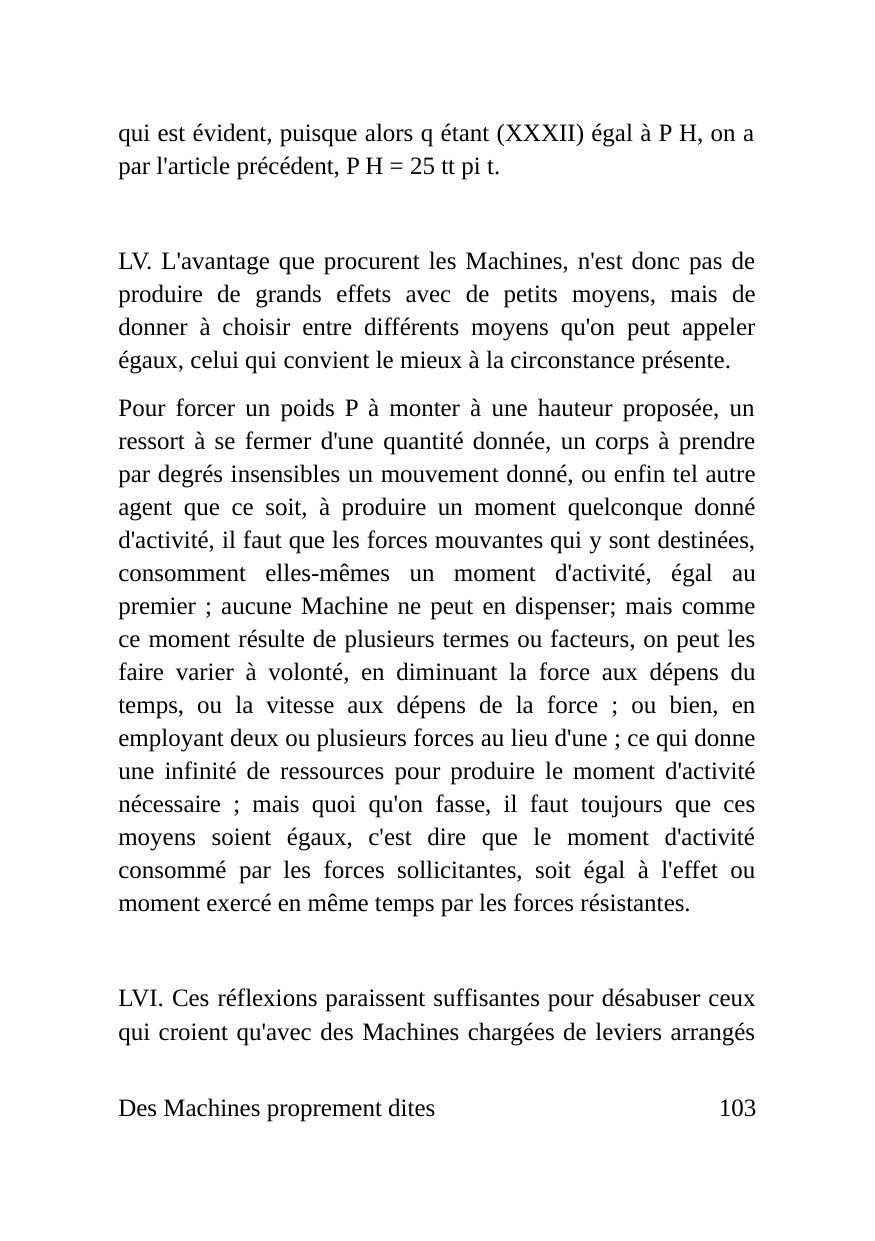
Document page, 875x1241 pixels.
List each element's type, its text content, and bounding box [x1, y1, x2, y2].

text Pour forcer un poids P à monter à une hauteur proposée, un ressort à se fermer d'une quantité donnée, un corps à prendre par degrés insensibles un mouvement donné, ou enfin tel autre agent que ce soit, à produire un moment quelconque donné d'activité, il faut que les forces mouvantes qui y sont destinées, consomment elles-mêmes un moment d'activité, égal au premier ; aucune Machine ne peut en dispenser; mais comme ce moment résulte de plusieurs termes ou facteurs, on peut les faire varier à volonté, en diminuant la force aux dépens du temps, ou la vitesse aux dépens de la force ; ou bien, en employant deux ou plusieurs forces au lieu d'une ; ce qui donne une infinité de ressources pour produire le moment d'activité nécessaire ; mais quoi qu'on fasse, il faut toujours que ces moyens soient égaux, c'est dire que le moment d'activité consommé par les forces sollicitantes, soit égal à l'effet ou moment exercé en même temps par les forces résistantes. [118, 393, 756, 917]
text qui est évident, puisque alors q étant (XXXII) égal à P H, on a par l'article précédent, P H = 25 tt pi t. [118, 118, 756, 180]
text LVI. Ces réflexions paraissent suffisantes pour désabuser ceux qui croient qu'avec des Machines chargées de leviers arrangés [118, 983, 756, 1045]
text LV. L'avantage que procurent les Machines, n'est donc pas de produire de grands effets avec de petits moyens, mais de donner à choisir entre différents moyens qu'on peut appeler égaux, celui qui convient le mieux à la circonstance présente. [118, 246, 756, 374]
